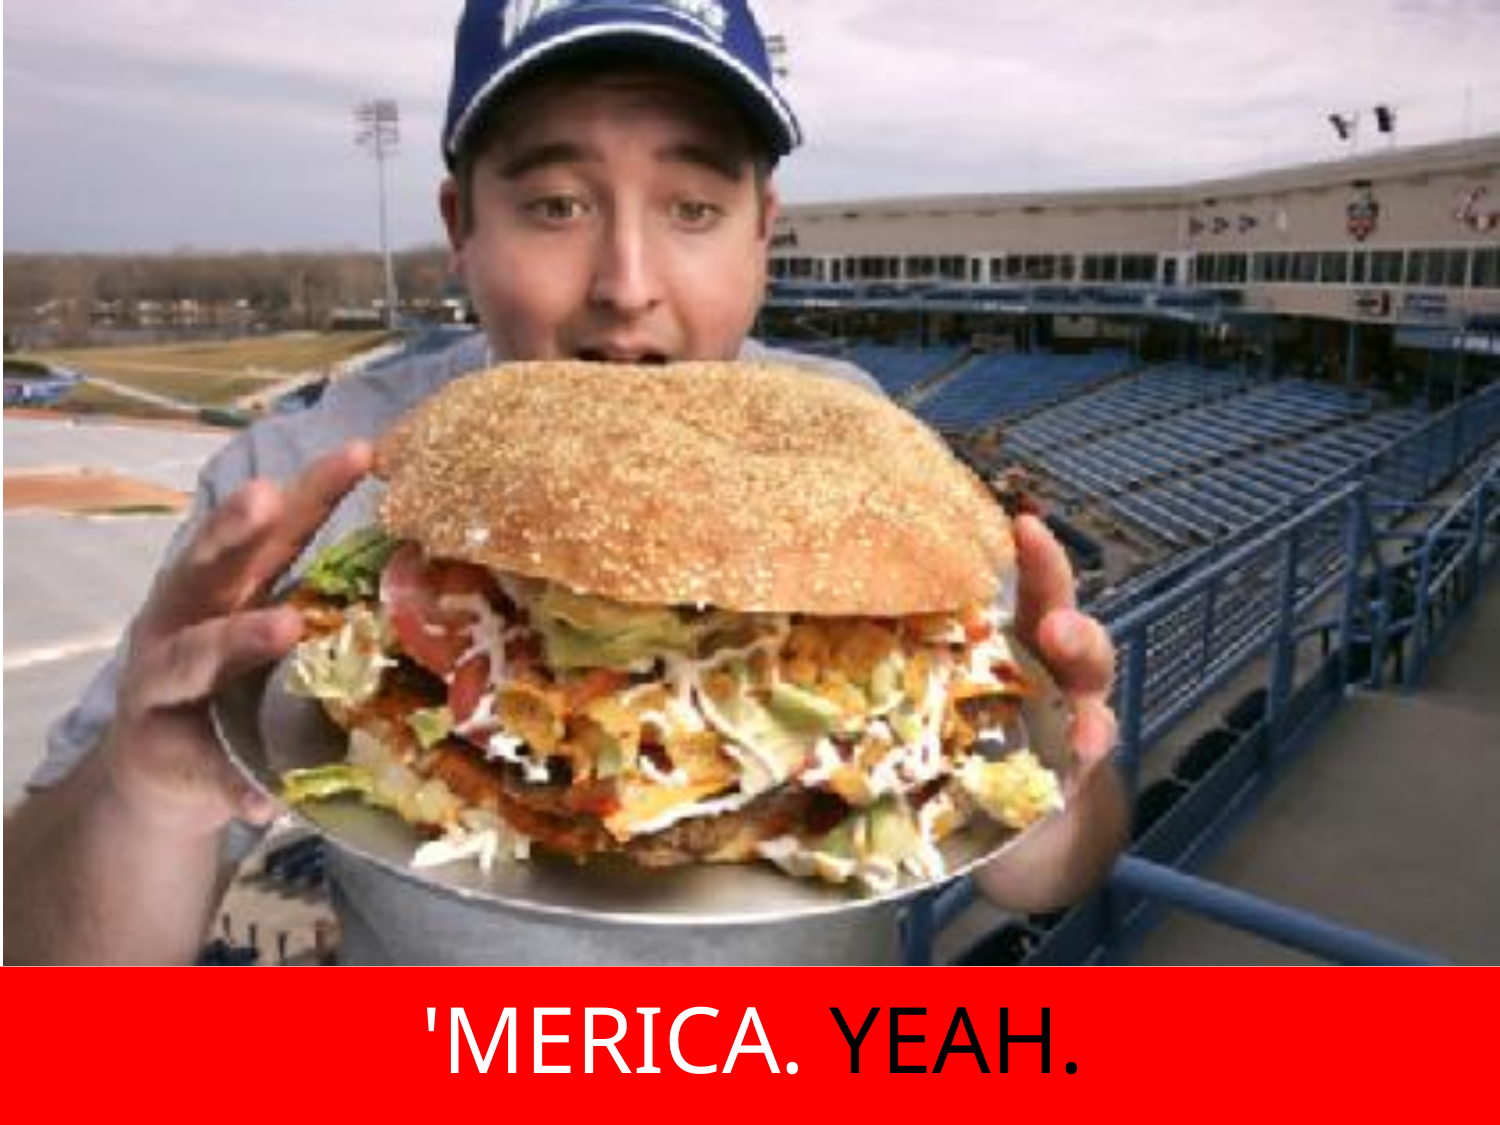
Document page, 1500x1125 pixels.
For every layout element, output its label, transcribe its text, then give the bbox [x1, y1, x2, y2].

list 'MERICA. YEAH. [28, 974, 1478, 1111]
picture [3, 0, 1500, 966]
